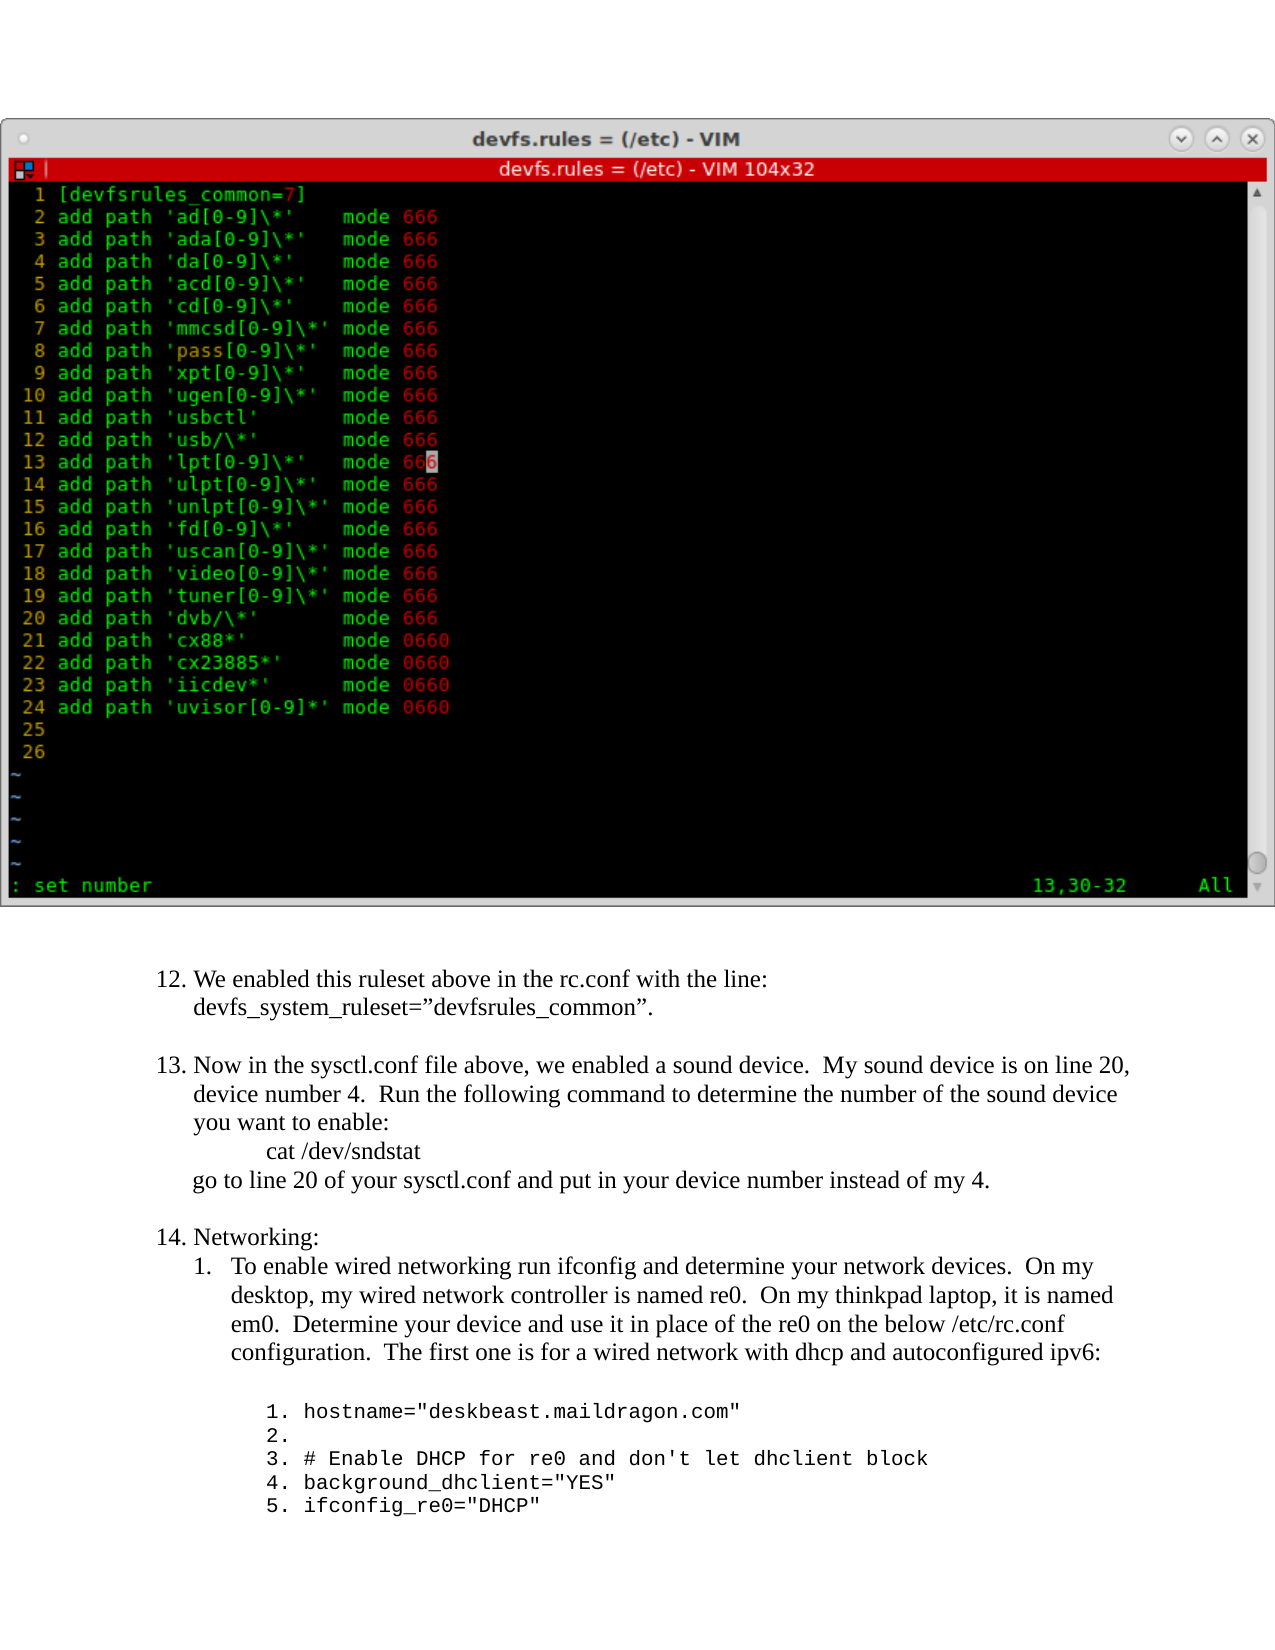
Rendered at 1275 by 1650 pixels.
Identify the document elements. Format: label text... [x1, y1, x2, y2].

list We enabled this ruleset above in the rc.conf with the line: devfs_system_ruleset=”devfsrules_common”. [156, 964, 1157, 1021]
text 3. # Enable DHCP for re0 and don't let dhclient block [118, 1448, 1157, 1472]
list Now in the sysctl.conf file above, we enabled a sound device. My sound device is on line 20, device number 4. Run the following command to determine the number of the sound device you want to enable: [156, 1050, 1157, 1136]
list Networking: [156, 1222, 1157, 1251]
list To enable wired networking run ifconfig and determine your network devices. On my desktop, my wired network controller is named re0. On my thinkpad laptop, it is named em0. Determine your device and use it in place of the re0 on the below /etc/rc.conf configuration. The first one is for a wired network with dhcp and autoconfigured ipv6: [193, 1251, 1157, 1366]
text 2. [118, 1424, 1157, 1448]
text 1. hostname="deskbeast.maildragon.com" [118, 1395, 1157, 1424]
picture [0, 118, 1275, 907]
text 5. ifconfig_re0="DHCP" [118, 1496, 1157, 1519]
text go to line 20 of your sysctl.conf and put in your device number instead of my 4. [118, 1165, 1157, 1194]
text 4. background_dhclient="YES" [118, 1472, 1157, 1496]
text cat /dev/sndstat [118, 1136, 1157, 1165]
